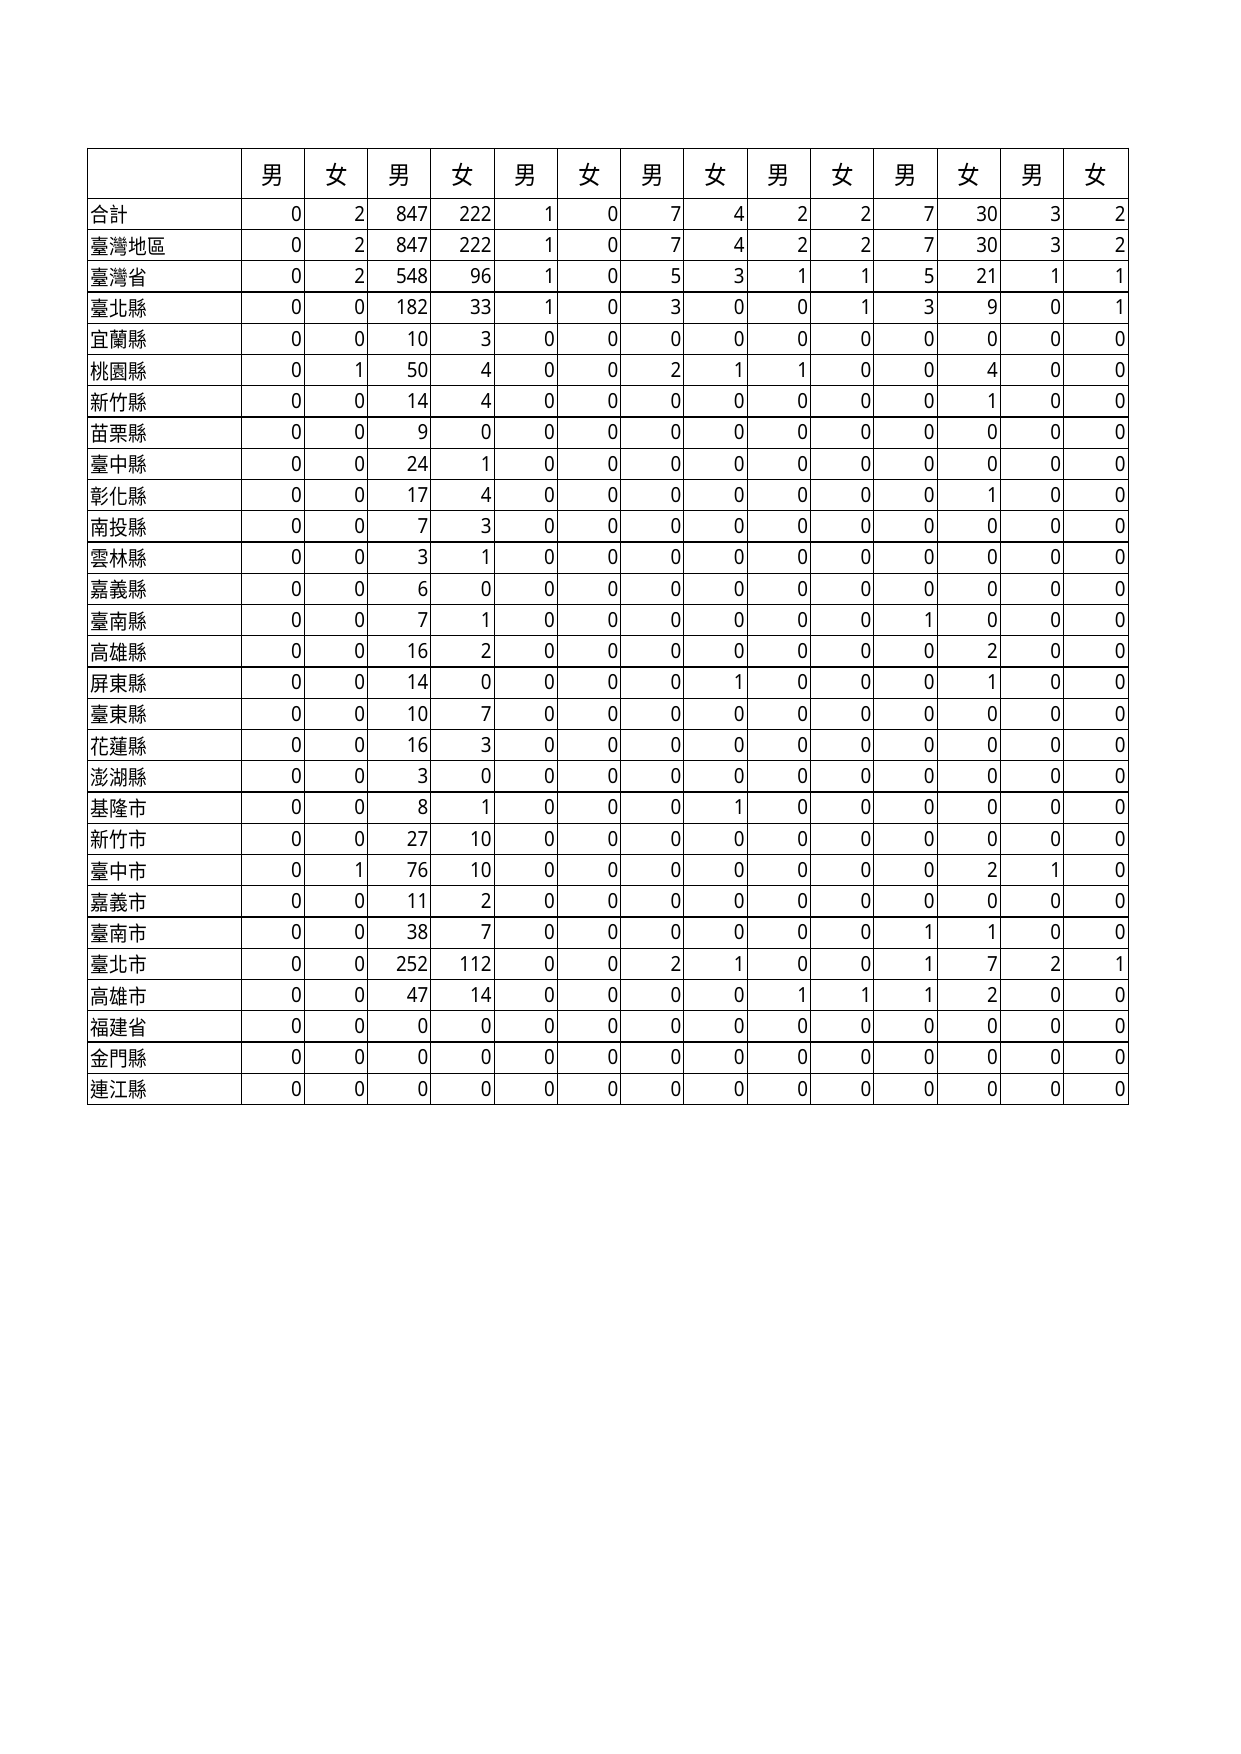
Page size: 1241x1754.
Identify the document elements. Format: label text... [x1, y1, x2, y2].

table_cell 0 [1001, 793, 1063, 823]
table_cell 0 [621, 918, 683, 948]
table_cell 0 [495, 605, 557, 635]
table_cell 0 [684, 543, 747, 573]
table_cell 0 [874, 449, 937, 479]
table_cell 臺南市 [88, 918, 241, 948]
table_cell 0 [1001, 980, 1063, 1010]
table_cell 0 [748, 324, 810, 354]
table_cell 0 [938, 824, 1000, 854]
table_cell 花蓮縣 [88, 730, 241, 760]
table_cell 女 [938, 149, 1000, 198]
table_cell 0 [1064, 1011, 1128, 1041]
table_cell 3 [431, 730, 494, 760]
table_cell 0 [242, 761, 304, 791]
table_cell 0 [748, 1043, 810, 1073]
table_cell 0 [684, 386, 747, 416]
table_cell 1 [1064, 293, 1128, 323]
table_cell 0 [1001, 543, 1063, 573]
table_cell 0 [811, 386, 873, 416]
table_cell 2 [431, 886, 494, 916]
table_cell 0 [1064, 449, 1128, 479]
table_cell 0 [558, 1011, 620, 1041]
table_cell 7 [368, 511, 430, 541]
table_cell 0 [748, 636, 810, 666]
table_cell 0 [558, 730, 620, 760]
table_cell 0 [938, 886, 1000, 916]
table_cell 臺中市 [88, 855, 241, 885]
table_cell 1 [431, 449, 494, 479]
table_cell 0 [1064, 761, 1128, 791]
table_cell 3 [621, 293, 683, 323]
table_cell 0 [242, 886, 304, 916]
table_cell 0 [305, 449, 367, 479]
table_cell 男 [242, 149, 304, 198]
table_cell 0 [1064, 418, 1128, 448]
table_cell 0 [305, 980, 367, 1010]
table_cell 0 [874, 511, 937, 541]
table_cell 0 [242, 261, 304, 291]
table_cell 0 [811, 543, 873, 573]
table_cell 3 [431, 324, 494, 354]
table_cell 0 [748, 918, 810, 948]
table_cell 桃園縣 [88, 355, 241, 385]
table_cell 0 [305, 511, 367, 541]
table_cell 女 [305, 149, 367, 198]
table_cell 0 [748, 1074, 810, 1104]
table_cell 女 [558, 149, 620, 198]
table_cell 0 [242, 980, 304, 1010]
table_cell 0 [874, 1043, 937, 1073]
table_cell 0 [811, 918, 873, 948]
table_cell 0 [495, 574, 557, 604]
table_cell 0 [558, 793, 620, 823]
table_cell 金門縣 [88, 1043, 241, 1073]
table_cell 0 [558, 1074, 620, 1104]
table_cell 4 [431, 480, 494, 510]
table_cell 2 [938, 980, 1000, 1010]
table_cell 0 [938, 699, 1000, 729]
table_cell 0 [748, 605, 810, 635]
table_cell 0 [811, 1074, 873, 1104]
table_cell 0 [874, 574, 937, 604]
table_cell 2 [431, 636, 494, 666]
table_cell 0 [684, 855, 747, 885]
table_cell 0 [495, 480, 557, 510]
table_cell 0 [242, 1011, 304, 1041]
table_cell 1 [431, 605, 494, 635]
table_cell 0 [495, 1043, 557, 1073]
table_cell 0 [1001, 1074, 1063, 1104]
table_cell 2 [748, 230, 810, 260]
table_cell 10 [368, 324, 430, 354]
table_cell 福建省 [88, 1011, 241, 1041]
table_cell 0 [431, 761, 494, 791]
table_cell 0 [684, 1074, 747, 1104]
table_cell 0 [874, 761, 937, 791]
table_cell 0 [874, 793, 937, 823]
table_cell 0 [495, 793, 557, 823]
table_cell 1 [495, 293, 557, 323]
table_cell 1 [684, 668, 747, 698]
table_cell 9 [938, 293, 1000, 323]
table_cell 0 [1001, 449, 1063, 479]
table_cell 1 [305, 355, 367, 385]
table_cell 0 [1064, 355, 1128, 385]
table_cell 0 [1001, 636, 1063, 666]
table_cell 0 [811, 574, 873, 604]
table_cell 7 [431, 699, 494, 729]
table_cell 嘉義市 [88, 886, 241, 916]
table_cell 新竹縣 [88, 386, 241, 416]
table_cell 0 [811, 449, 873, 479]
table_cell 0 [242, 418, 304, 448]
table_cell 0 [1001, 886, 1063, 916]
table_cell 0 [684, 574, 747, 604]
table_cell 0 [874, 355, 937, 385]
table_cell 0 [684, 480, 747, 510]
table_cell 0 [1001, 1011, 1063, 1041]
table_cell 0 [684, 980, 747, 1010]
table_cell 0 [748, 293, 810, 323]
table_cell 0 [558, 886, 620, 916]
table_cell 0 [621, 636, 683, 666]
table_cell 0 [621, 574, 683, 604]
table_cell 0 [748, 543, 810, 573]
table_cell 1 [811, 980, 873, 1010]
table_cell 1 [938, 386, 1000, 416]
table_cell 0 [558, 855, 620, 885]
table_cell 0 [558, 980, 620, 1010]
table_cell 0 [1001, 699, 1063, 729]
table_cell 0 [621, 605, 683, 635]
table_cell 0 [495, 418, 557, 448]
table_cell 9 [368, 418, 430, 448]
table_cell 0 [748, 449, 810, 479]
table_header [88, 149, 241, 198]
table_cell 0 [811, 949, 873, 979]
table_cell 0 [558, 824, 620, 854]
table_cell 女 [684, 149, 747, 198]
table_cell 0 [874, 1074, 937, 1104]
table_cell 0 [1001, 480, 1063, 510]
table_cell 0 [242, 386, 304, 416]
table_cell 0 [242, 605, 304, 635]
table_cell 0 [558, 636, 620, 666]
table_cell 0 [305, 918, 367, 948]
table_cell 0 [621, 761, 683, 791]
table_cell 0 [558, 918, 620, 948]
table_cell 16 [368, 730, 430, 760]
table_cell 0 [938, 324, 1000, 354]
table_cell 4 [431, 355, 494, 385]
table_cell 548 [368, 261, 430, 291]
table_cell 0 [811, 636, 873, 666]
table_cell 0 [811, 855, 873, 885]
table_cell 50 [368, 355, 430, 385]
table_cell 33 [431, 293, 494, 323]
table_cell 182 [368, 293, 430, 323]
table_cell 男 [874, 149, 937, 198]
table_cell 0 [305, 574, 367, 604]
table_cell 0 [1064, 886, 1128, 916]
table_cell 臺灣地區 [88, 230, 241, 260]
table_cell 0 [811, 793, 873, 823]
table_cell 8 [368, 793, 430, 823]
table_cell 0 [305, 386, 367, 416]
table_cell 0 [1064, 324, 1128, 354]
table_cell 1 [938, 480, 1000, 510]
table_cell 0 [811, 511, 873, 541]
table_cell 1 [874, 949, 937, 979]
table_cell 0 [1064, 636, 1128, 666]
table_cell 0 [495, 824, 557, 854]
table_cell 0 [1064, 1074, 1128, 1104]
table_cell 0 [1001, 511, 1063, 541]
table_cell 0 [811, 355, 873, 385]
table_cell 0 [748, 511, 810, 541]
table_cell 3 [874, 293, 937, 323]
table_cell 0 [242, 730, 304, 760]
table_cell 0 [242, 449, 304, 479]
table_cell 0 [305, 793, 367, 823]
table_cell 0 [305, 480, 367, 510]
table_cell 3 [684, 261, 747, 291]
table_cell 合計 [88, 199, 241, 229]
table_cell 0 [748, 386, 810, 416]
table_cell 0 [1001, 668, 1063, 698]
table_cell 0 [242, 824, 304, 854]
table_cell 0 [938, 793, 1000, 823]
table_cell 0 [558, 949, 620, 979]
table_cell 7 [368, 605, 430, 635]
table_cell 7 [874, 230, 937, 260]
table_cell 0 [811, 761, 873, 791]
table_cell 0 [748, 480, 810, 510]
table_cell 0 [1001, 574, 1063, 604]
table_cell 2 [1064, 230, 1128, 260]
table_cell 2 [621, 355, 683, 385]
table_cell 0 [1001, 918, 1063, 948]
table_cell 0 [684, 324, 747, 354]
table_cell 2 [621, 949, 683, 979]
table_cell 27 [368, 824, 430, 854]
table_cell 0 [811, 730, 873, 760]
table_cell 0 [621, 324, 683, 354]
table_cell 0 [558, 668, 620, 698]
table_cell 女 [811, 149, 873, 198]
table_cell 0 [621, 980, 683, 1010]
table_cell 0 [305, 1043, 367, 1073]
table_cell 0 [1001, 1043, 1063, 1073]
table_cell 0 [621, 1011, 683, 1041]
table_cell 0 [242, 636, 304, 666]
table_cell 0 [558, 511, 620, 541]
table_cell 2 [938, 636, 1000, 666]
table_cell 0 [431, 1074, 494, 1104]
table_cell 1 [684, 793, 747, 823]
table_cell 0 [1064, 511, 1128, 541]
table_cell 2 [1064, 199, 1128, 229]
table_cell 0 [558, 230, 620, 260]
table_cell 7 [621, 199, 683, 229]
table_cell 0 [621, 668, 683, 698]
table_cell 臺東縣 [88, 699, 241, 729]
table_cell 0 [558, 386, 620, 416]
table_cell 0 [495, 324, 557, 354]
table_cell 基隆市 [88, 793, 241, 823]
table_cell 2 [811, 230, 873, 260]
table_cell 0 [811, 1011, 873, 1041]
table_cell 0 [874, 480, 937, 510]
table_cell 0 [431, 1011, 494, 1041]
table_cell 0 [242, 543, 304, 573]
table_cell 0 [495, 699, 557, 729]
table_cell 0 [684, 1043, 747, 1073]
table_cell 0 [431, 668, 494, 698]
table_cell 0 [684, 449, 747, 479]
table_cell 0 [495, 449, 557, 479]
table_cell 16 [368, 636, 430, 666]
table_cell 0 [1001, 761, 1063, 791]
table_cell 0 [305, 543, 367, 573]
table_cell 0 [305, 636, 367, 666]
table_cell 47 [368, 980, 430, 1010]
table_cell 臺南縣 [88, 605, 241, 635]
table_cell 30 [938, 199, 1000, 229]
table_cell 0 [305, 293, 367, 323]
table_cell 0 [305, 886, 367, 916]
table_cell 屏東縣 [88, 668, 241, 698]
table_cell 11 [368, 886, 430, 916]
table_cell 0 [748, 418, 810, 448]
table_cell 0 [684, 918, 747, 948]
table_cell 0 [495, 918, 557, 948]
table_cell 0 [495, 636, 557, 666]
table_cell 1 [1064, 261, 1128, 291]
table_cell 0 [684, 699, 747, 729]
table_cell 7 [938, 949, 1000, 979]
table_cell 2 [305, 230, 367, 260]
table_cell 0 [305, 761, 367, 791]
table_cell 0 [811, 324, 873, 354]
table_cell 0 [242, 949, 304, 979]
table_cell 10 [368, 699, 430, 729]
table_cell 0 [495, 355, 557, 385]
table_cell 0 [558, 480, 620, 510]
table_cell 女 [1064, 149, 1128, 198]
table_cell 0 [1064, 793, 1128, 823]
table_cell 0 [874, 824, 937, 854]
table_cell 高雄市 [88, 980, 241, 1010]
table_cell 0 [305, 730, 367, 760]
table_cell 1 [305, 855, 367, 885]
table_cell 男 [1001, 149, 1063, 198]
table_cell 0 [684, 824, 747, 854]
table_cell 女 [431, 149, 494, 198]
table_cell 0 [1064, 980, 1128, 1010]
table_cell 0 [242, 511, 304, 541]
table_cell 7 [621, 230, 683, 260]
table_cell 3 [368, 543, 430, 573]
table_cell 0 [811, 480, 873, 510]
table_cell 3 [431, 511, 494, 541]
table_cell 臺灣省 [88, 261, 241, 291]
table_cell 0 [1001, 730, 1063, 760]
table_cell 0 [368, 1011, 430, 1041]
table_cell 0 [938, 730, 1000, 760]
table_cell 2 [305, 199, 367, 229]
table_cell 2 [305, 261, 367, 291]
table_cell 0 [558, 699, 620, 729]
table_cell 3 [1001, 199, 1063, 229]
table_cell 0 [431, 574, 494, 604]
table_cell 14 [431, 980, 494, 1010]
table_cell 0 [748, 949, 810, 979]
table_cell 0 [684, 1011, 747, 1041]
table_cell 0 [938, 543, 1000, 573]
table_cell 0 [621, 886, 683, 916]
table_cell 4 [431, 386, 494, 416]
table_cell 0 [558, 449, 620, 479]
table_cell 7 [874, 199, 937, 229]
table_cell 臺中縣 [88, 449, 241, 479]
table_cell 男 [368, 149, 430, 198]
table_cell 0 [305, 699, 367, 729]
table_cell 0 [1001, 355, 1063, 385]
table_cell 847 [368, 199, 430, 229]
table_cell 1 [1064, 949, 1128, 979]
table_cell 112 [431, 949, 494, 979]
table_cell 0 [368, 1074, 430, 1104]
table_cell 0 [495, 511, 557, 541]
table_cell 0 [1064, 918, 1128, 948]
table_cell 0 [495, 730, 557, 760]
table_cell 0 [621, 418, 683, 448]
table_cell 0 [1064, 386, 1128, 416]
table_cell 0 [748, 855, 810, 885]
table_cell 0 [495, 1074, 557, 1104]
table_cell 0 [748, 793, 810, 823]
table_cell 0 [938, 418, 1000, 448]
table_cell 0 [874, 699, 937, 729]
table_cell 0 [811, 699, 873, 729]
table_cell 1 [811, 261, 873, 291]
table_cell 0 [874, 855, 937, 885]
table_cell 0 [558, 543, 620, 573]
table_cell 雲林縣 [88, 543, 241, 573]
table_cell 0 [495, 761, 557, 791]
table_cell 苗栗縣 [88, 418, 241, 448]
table_cell 0 [558, 324, 620, 354]
table_cell 0 [495, 543, 557, 573]
table_cell 1 [495, 230, 557, 260]
table_cell 0 [558, 293, 620, 323]
table_cell 0 [495, 386, 557, 416]
table_cell 0 [558, 261, 620, 291]
table_cell 17 [368, 480, 430, 510]
table_cell 0 [495, 886, 557, 916]
table_cell 1 [874, 918, 937, 948]
table_cell 0 [1001, 386, 1063, 416]
table_cell 0 [431, 1043, 494, 1073]
table_cell 0 [242, 293, 304, 323]
table_cell 0 [305, 824, 367, 854]
table_cell 0 [748, 761, 810, 791]
table_cell 0 [874, 386, 937, 416]
table_cell 彰化縣 [88, 480, 241, 510]
table_cell 0 [938, 605, 1000, 635]
table_cell 0 [621, 449, 683, 479]
table_cell 0 [621, 480, 683, 510]
table_cell 0 [684, 418, 747, 448]
table_cell 0 [495, 855, 557, 885]
table_cell 0 [748, 886, 810, 916]
table_cell 1 [684, 949, 747, 979]
table_cell 1 [748, 355, 810, 385]
table_cell 0 [305, 1011, 367, 1041]
table_cell 臺北縣 [88, 293, 241, 323]
table_cell 5 [621, 261, 683, 291]
table_cell 0 [431, 418, 494, 448]
table_cell 1 [874, 605, 937, 635]
table_cell 0 [1064, 1043, 1128, 1073]
table_cell 0 [874, 543, 937, 573]
table_cell 0 [1064, 668, 1128, 698]
table_cell 0 [684, 293, 747, 323]
table_cell 96 [431, 261, 494, 291]
table_cell 0 [558, 355, 620, 385]
table_cell 3 [1001, 230, 1063, 260]
table_cell 4 [684, 199, 747, 229]
table_cell 1 [811, 293, 873, 323]
table_cell 1 [748, 980, 810, 1010]
table_cell 0 [242, 574, 304, 604]
table_cell 14 [368, 668, 430, 698]
table_cell 0 [938, 511, 1000, 541]
table_cell 0 [621, 543, 683, 573]
table_cell 0 [874, 324, 937, 354]
table_cell 南投縣 [88, 511, 241, 541]
table_cell 0 [242, 918, 304, 948]
table_cell 0 [558, 199, 620, 229]
table_cell 0 [305, 324, 367, 354]
table_cell 2 [1001, 949, 1063, 979]
table_cell 1 [684, 355, 747, 385]
table_cell 0 [242, 1074, 304, 1104]
table_cell 30 [938, 230, 1000, 260]
table_cell 3 [368, 761, 430, 791]
table_cell 0 [938, 1011, 1000, 1041]
table_cell 0 [242, 699, 304, 729]
table_cell 5 [874, 261, 937, 291]
table_cell 1 [495, 261, 557, 291]
table_cell 0 [621, 511, 683, 541]
table_cell 0 [1064, 699, 1128, 729]
table_cell 0 [748, 1011, 810, 1041]
table_cell 14 [368, 386, 430, 416]
table_cell 0 [495, 668, 557, 698]
table_cell 1 [748, 261, 810, 291]
table_cell 0 [811, 668, 873, 698]
table_cell 1 [431, 543, 494, 573]
table_cell 2 [938, 855, 1000, 885]
table_cell 0 [558, 1043, 620, 1073]
table_cell 0 [938, 574, 1000, 604]
table_cell 10 [431, 824, 494, 854]
table_cell 連江縣 [88, 1074, 241, 1104]
table_cell 0 [242, 793, 304, 823]
table_cell 0 [1001, 324, 1063, 354]
table_cell 0 [242, 199, 304, 229]
table_cell 0 [938, 449, 1000, 479]
table_cell 男 [621, 149, 683, 198]
table_cell 0 [874, 636, 937, 666]
table_cell 0 [242, 230, 304, 260]
table_cell 嘉義縣 [88, 574, 241, 604]
table_cell 0 [368, 1043, 430, 1073]
table_cell 222 [431, 230, 494, 260]
table_cell 0 [748, 824, 810, 854]
table_cell 1 [874, 980, 937, 1010]
table_cell 0 [305, 418, 367, 448]
table_cell 0 [874, 668, 937, 698]
table_cell 0 [305, 1074, 367, 1104]
table_cell 0 [811, 1043, 873, 1073]
table_cell 0 [1064, 824, 1128, 854]
table_cell 0 [1001, 293, 1063, 323]
table_cell 0 [874, 418, 937, 448]
table_cell 0 [305, 605, 367, 635]
table_cell 0 [874, 1011, 937, 1041]
table_cell 0 [242, 668, 304, 698]
table_cell 0 [305, 949, 367, 979]
table_cell 0 [621, 824, 683, 854]
table_cell 0 [938, 1043, 1000, 1073]
table_cell 0 [495, 949, 557, 979]
table_cell 0 [242, 324, 304, 354]
table_cell 0 [748, 699, 810, 729]
table_cell 222 [431, 199, 494, 229]
table_cell 1 [938, 918, 1000, 948]
table_cell 1 [1001, 855, 1063, 885]
table_cell 宜蘭縣 [88, 324, 241, 354]
table_cell 1 [431, 793, 494, 823]
table_cell 0 [1001, 418, 1063, 448]
table_cell 76 [368, 855, 430, 885]
table_cell 24 [368, 449, 430, 479]
table_cell 男 [748, 149, 810, 198]
table_cell 0 [1001, 824, 1063, 854]
table_cell 0 [811, 605, 873, 635]
table_cell 0 [811, 886, 873, 916]
table_cell 0 [684, 886, 747, 916]
table_cell 0 [1064, 543, 1128, 573]
table_cell 0 [242, 1043, 304, 1073]
table_cell 0 [938, 1074, 1000, 1104]
table_cell 0 [748, 574, 810, 604]
table_cell 0 [1064, 730, 1128, 760]
table_cell 0 [874, 886, 937, 916]
table_cell 0 [621, 1043, 683, 1073]
table_cell 0 [242, 355, 304, 385]
table_cell 0 [938, 761, 1000, 791]
table_cell 0 [242, 480, 304, 510]
table_cell 1 [495, 199, 557, 229]
table_cell 1 [938, 668, 1000, 698]
table_cell 4 [938, 355, 1000, 385]
table_cell 0 [621, 1074, 683, 1104]
table_cell 0 [684, 605, 747, 635]
table_cell 0 [621, 730, 683, 760]
table_cell 21 [938, 261, 1000, 291]
table_cell 0 [811, 824, 873, 854]
table_cell 0 [874, 730, 937, 760]
table_cell 38 [368, 918, 430, 948]
table_cell 0 [684, 636, 747, 666]
table_cell 0 [242, 855, 304, 885]
table_cell 男 [495, 149, 557, 198]
table_cell 0 [621, 386, 683, 416]
table_cell 0 [1064, 574, 1128, 604]
table_cell 252 [368, 949, 430, 979]
table_cell 0 [621, 855, 683, 885]
table_cell 2 [748, 199, 810, 229]
table_cell 新竹市 [88, 824, 241, 854]
table_cell 0 [558, 418, 620, 448]
table_cell 847 [368, 230, 430, 260]
table_cell 0 [1001, 605, 1063, 635]
table_cell 臺北市 [88, 949, 241, 979]
table_cell 0 [684, 511, 747, 541]
table_cell 0 [495, 980, 557, 1010]
table_cell 0 [558, 605, 620, 635]
table_cell 0 [748, 668, 810, 698]
table_cell 0 [748, 730, 810, 760]
table_cell 4 [684, 230, 747, 260]
table_cell 0 [1064, 855, 1128, 885]
table_cell 高雄縣 [88, 636, 241, 666]
table_cell 0 [1064, 605, 1128, 635]
table_cell 0 [495, 1011, 557, 1041]
table_cell 1 [1001, 261, 1063, 291]
table_cell 0 [684, 730, 747, 760]
table_cell 0 [684, 761, 747, 791]
table_cell 0 [305, 668, 367, 698]
table_cell 0 [1064, 480, 1128, 510]
table_cell 10 [431, 855, 494, 885]
table_cell 0 [811, 418, 873, 448]
table_cell 6 [368, 574, 430, 604]
table_cell 0 [621, 793, 683, 823]
table_cell 7 [431, 918, 494, 948]
table_cell 0 [621, 699, 683, 729]
table_cell 2 [811, 199, 873, 229]
table_cell 0 [558, 574, 620, 604]
table_cell 澎湖縣 [88, 761, 241, 791]
table_cell 0 [558, 761, 620, 791]
